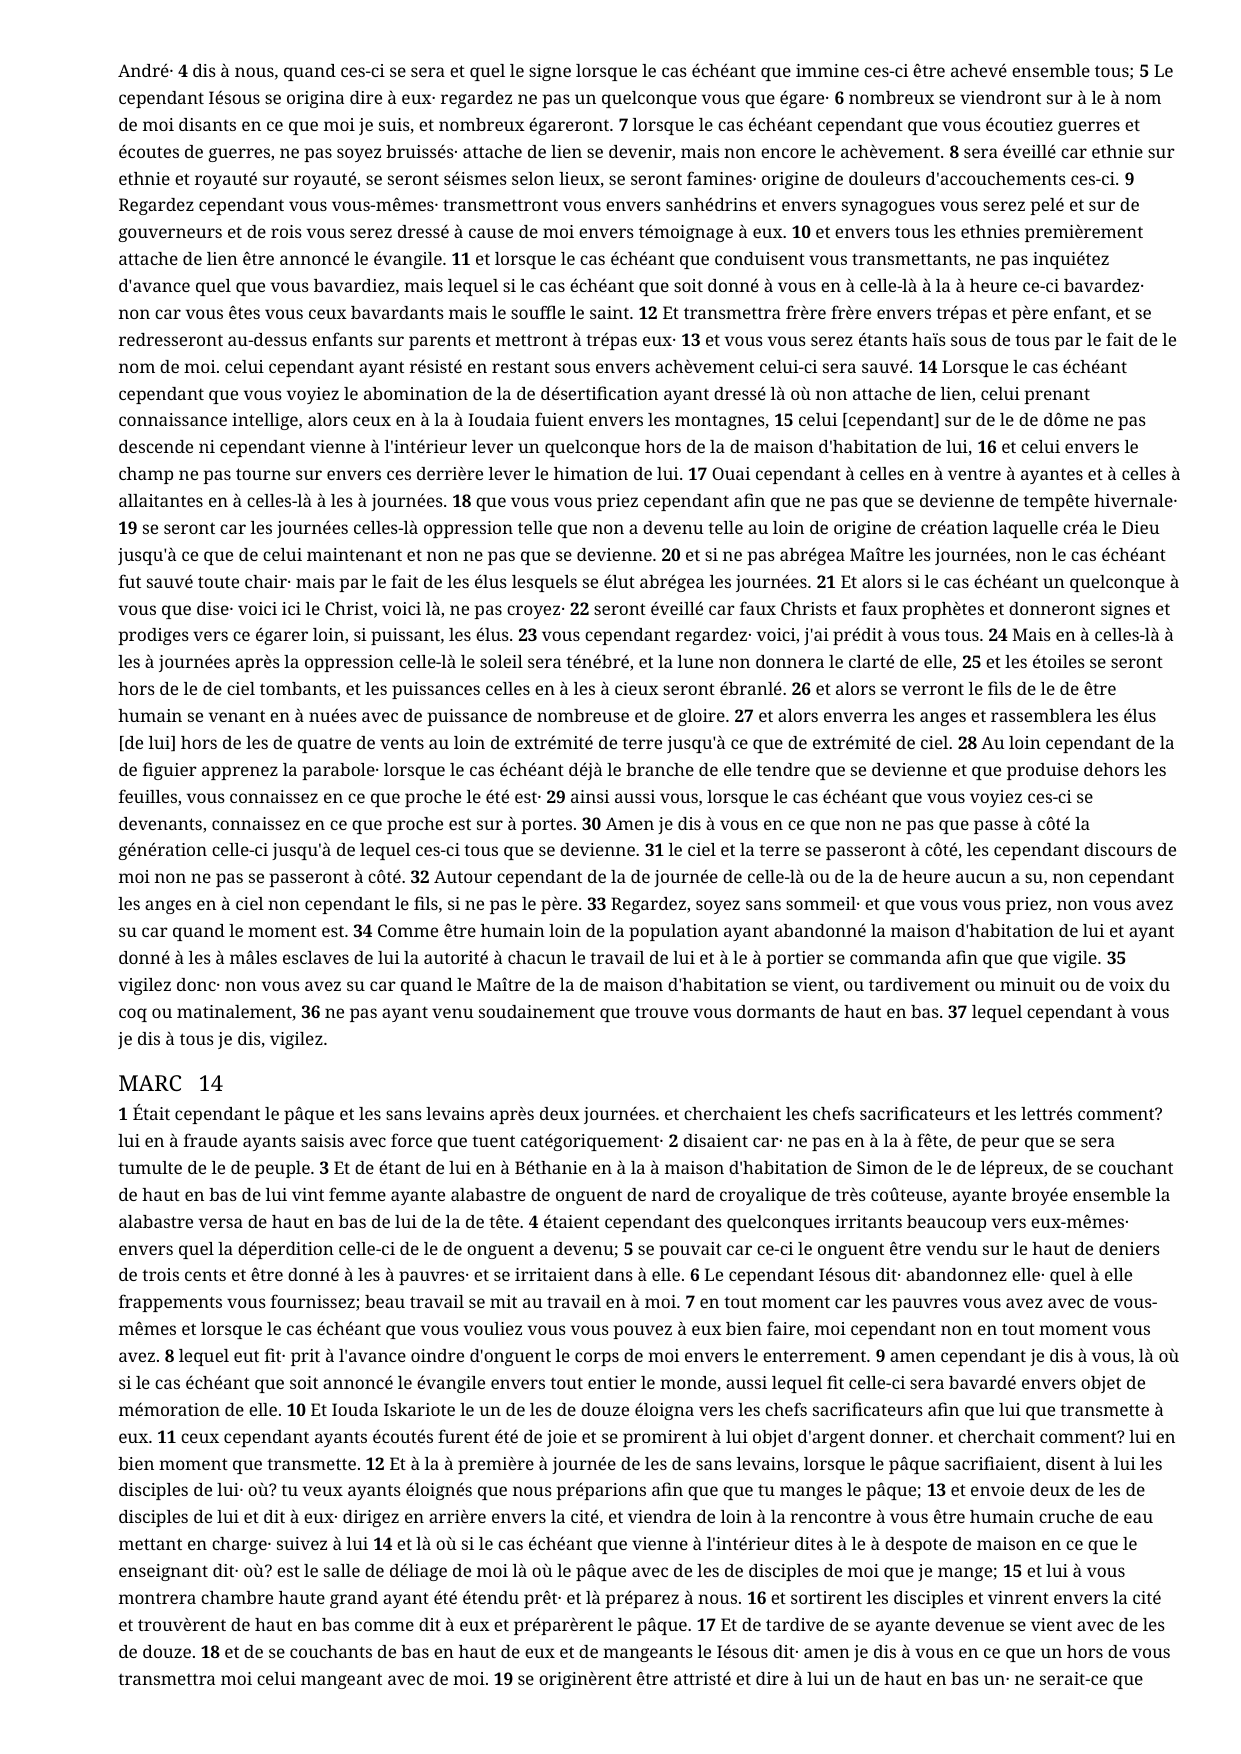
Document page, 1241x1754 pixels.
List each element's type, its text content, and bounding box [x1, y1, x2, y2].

text MARC 14 [118, 1068, 1181, 1098]
text 1 Était cependant le pâque et les sans levains après deux journées. et cherchaient les chefs sacrificateurs et les lettrés comment? lui en à fraude ayants saisis avec force que tuent catégoriquement· 2 disaient car· ne pas en à la à fête, de peur que se sera tumulte de le de peuple. 3 Et de étant de lui en à Béthanie en à la à maison d'habitation de Simon de le de lépreux, de se couchant de haut en bas de lui vint femme ayante alabastre de onguent de nard de croyalique de très coûteuse, ayante broyée ensemble la alabastre versa de haut en bas de lui de la de tête. 4 étaient cependant des quelconques irritants beaucoup vers eux-mêmes· envers quel la déperdition celle-ci de le de onguent a devenu; 5 se pouvait car ce-ci le onguent être vendu sur le haut de deniers de trois cents et être donné à les à pauvres· et se irritaient dans à elle. 6 Le cependant Iésous dit· abandonnez elle· quel à elle frappements vous fournissez; beau travail se mit au travail en à moi. 7 en tout moment car les pauvres vous avez avec de vous-mêmes et lorsque le cas échéant que vous vouliez vous vous pouvez à eux bien faire, moi cependant non en tout moment vous avez. 8 lequel eut fit· prit à l'avance oindre d'onguent le corps de moi envers le enterrement. 9 amen cependant je dis à vous, là où si le cas échéant que soit annoncé le évangile envers tout entier le monde, aussi lequel fit celle-ci sera bavardé envers objet de mémoration de elle. 10 Et Iouda Iskariote le un de les de douze éloigna vers les chefs sacrificateurs afin que lui que transmette à eux. 11 ceux cependant ayants écoutés furent été de joie et se promirent à lui objet d'argent donner. et cherchait comment? lui en bien moment que transmette. 12 Et à la à première à journée de les de sans levains, lorsque le pâque sacrifiaient, disent à lui les disciples de lui· où? tu veux ayants éloignés que nous préparions afin que que tu manges le pâque; 13 et envoie deux de les de disciples de lui et dit à eux· dirigez en arrière envers la cité, et viendra de loin à la rencontre à vous être humain cruche de eau mettant en charge· suivez à lui 14 et là où si le cas échéant que vienne à l'intérieur dites à le à despote de maison en ce que le enseignant dit· où? est le salle de déliage de moi là où le pâque avec de les de disciples de moi que je mange; 15 et lui à vous montrera chambre haute grand ayant été étendu prêt· et là préparez à nous. 16 et sortirent les disciples et vinrent envers la cité et trouvèrent de haut en bas comme dit à eux et préparèrent le pâque. 17 Et de tardive de se ayante devenue se vient avec de les de douze. 18 et de se couchants de bas en haut de eux et de mangeants le Iésous dit· amen je dis à vous en ce que un hors de vous transmettra moi celui mangeant avec de moi. 19 se originèrent être attristé et dire à lui un de haut en bas un· ne serait-ce que [118, 1102, 1181, 1690]
text André· 4 dis à nous, quand ces-ci se sera et quel le signe lorsque le cas échéant que immine ces-ci être achevé ensemble tous; 5 Le cependant Iésous se origina dire à eux· regardez ne pas un quelconque vous que égare· 6 nombreux se viendront sur à le à nom de moi disants en ce que moi je suis, et nombreux égareront. 7 lorsque le cas échéant cependant que vous écoutiez guerres et écoutes de guerres, ne pas soyez bruissés· attache de lien se devenir, mais non encore le achèvement. 8 sera éveillé car ethnie sur ethnie et royauté sur royauté, se seront séismes selon lieux, se seront famines· origine de douleurs d'accouchements ces-ci. 9 Regardez cependant vous vous-mêmes· transmettront vous envers sanhédrins et envers synagogues vous serez pelé et sur de gouverneurs et de rois vous serez dressé à cause de moi envers témoignage à eux. 10 et envers tous les ethnies premièrement attache de lien être annoncé le évangile. 11 et lorsque le cas échéant que conduisent vous transmettants, ne pas inquiétez d'avance quel que vous bavardiez, mais lequel si le cas échéant que soit donné à vous en à celle-là à la à heure ce-ci bavardez· non car vous êtes vous ceux bavardants mais le souffle le saint. 12 Et transmettra frère frère envers trépas et père enfant, et se redresseront au-dessus enfants sur parents et mettront à trépas eux· 13 et vous vous serez étants haïs sous de tous par le fait de le nom de moi. celui cependant ayant résisté en restant sous envers achèvement celui-ci sera sauvé. 14 Lorsque le cas échéant cependant que vous voyiez le abomination de la de désertification ayant dressé là où non attache de lien, celui prenant connaissance intellige, alors ceux en à la à Ioudaia fuient envers les montagnes, 15 celui [cependant] sur de le de dôme ne pas descende ni cependant vienne à l'intérieur lever un quelconque hors de la de maison d'habitation de lui, 16 et celui envers le champ ne pas tourne sur envers ces derrière lever le himation de lui. 17 Ouai cependant à celles en à ventre à ayantes et à celles à allaitantes en à celles-là à les à journées. 18 que vous vous priez cependant afin que ne pas que se devienne de tempête hivernale· 19 se seront car les journées celles-là oppression telle que non a devenu telle au loin de origine de création laquelle créa le Dieu jusqu'à ce que de celui maintenant et non ne pas que se devienne. 20 et si ne pas abrégea Maître les journées, non le cas échéant fut sauvé toute chair· mais par le fait de les élus lesquels se élut abrégea les journées. 21 Et alors si le cas échéant un quelconque à vous que dise· voici ici le Christ, voici là, ne pas croyez· 22 seront éveillé car faux Christs et faux prophètes et donneront signes et prodiges vers ce égarer loin, si puissant, les élus. 23 vous cependant regardez· voici, j'ai prédit à vous tous. 24 Mais en à celles-là à les à journées après la oppression celle-là le soleil sera ténébré, et la lune non donnera le clarté de elle, 25 et les étoiles se seront hors de le de ciel tombants, et les puissances celles en à les à cieux seront ébranlé. 26 et alors se verront le fils de le de être humain se venant en à nuées avec de puissance de nombreuse et de gloire. 27 et alors enverra les anges et rassemblera les élus [de lui] hors de les de quatre de vents au loin de extrémité de terre jusqu'à ce que de extrémité de ciel. 28 Au loin cependant de la de figuier apprenez la parabole· lorsque le cas échéant déjà le branche de elle tendre que se devienne et que produise dehors les feuilles, vous connaissez en ce que proche le été est· 29 ainsi aussi vous, lorsque le cas échéant que vous voyiez ces-ci se devenants, connaissez en ce que proche est sur à portes. 30 Amen je dis à vous en ce que non ne pas que passe à côté la génération celle-ci jusqu'à de lequel ces-ci tous que se devienne. 31 le ciel et la terre se passeront à côté, les cependant discours de moi non ne pas se passeront à côté. 32 Autour cependant de la de journée de celle-là ou de la de heure aucun a su, non cependant les anges en à ciel non cependant le fils, si ne pas le père. 33 Regardez, soyez sans sommeil· et que vous vous priez, non vous avez su car quand le moment est. 34 Comme être humain loin de la population ayant abandonné la maison d'habitation de lui et ayant donné à les à mâles esclaves de lui la autorité à chacun le travail de lui et à le à portier se commanda afin que que vigile. 35 vigilez donc· non vous avez su car quand le Maître de la de maison d'habitation se vient, ou tardivement ou minuit ou de voix du coq ou matinalement, 36 ne pas ayant venu soudainement que trouve vous dormants de haut en bas. 37 lequel cependant à vous je dis à tous je dis, vigilez. [118, 59, 1181, 1050]
